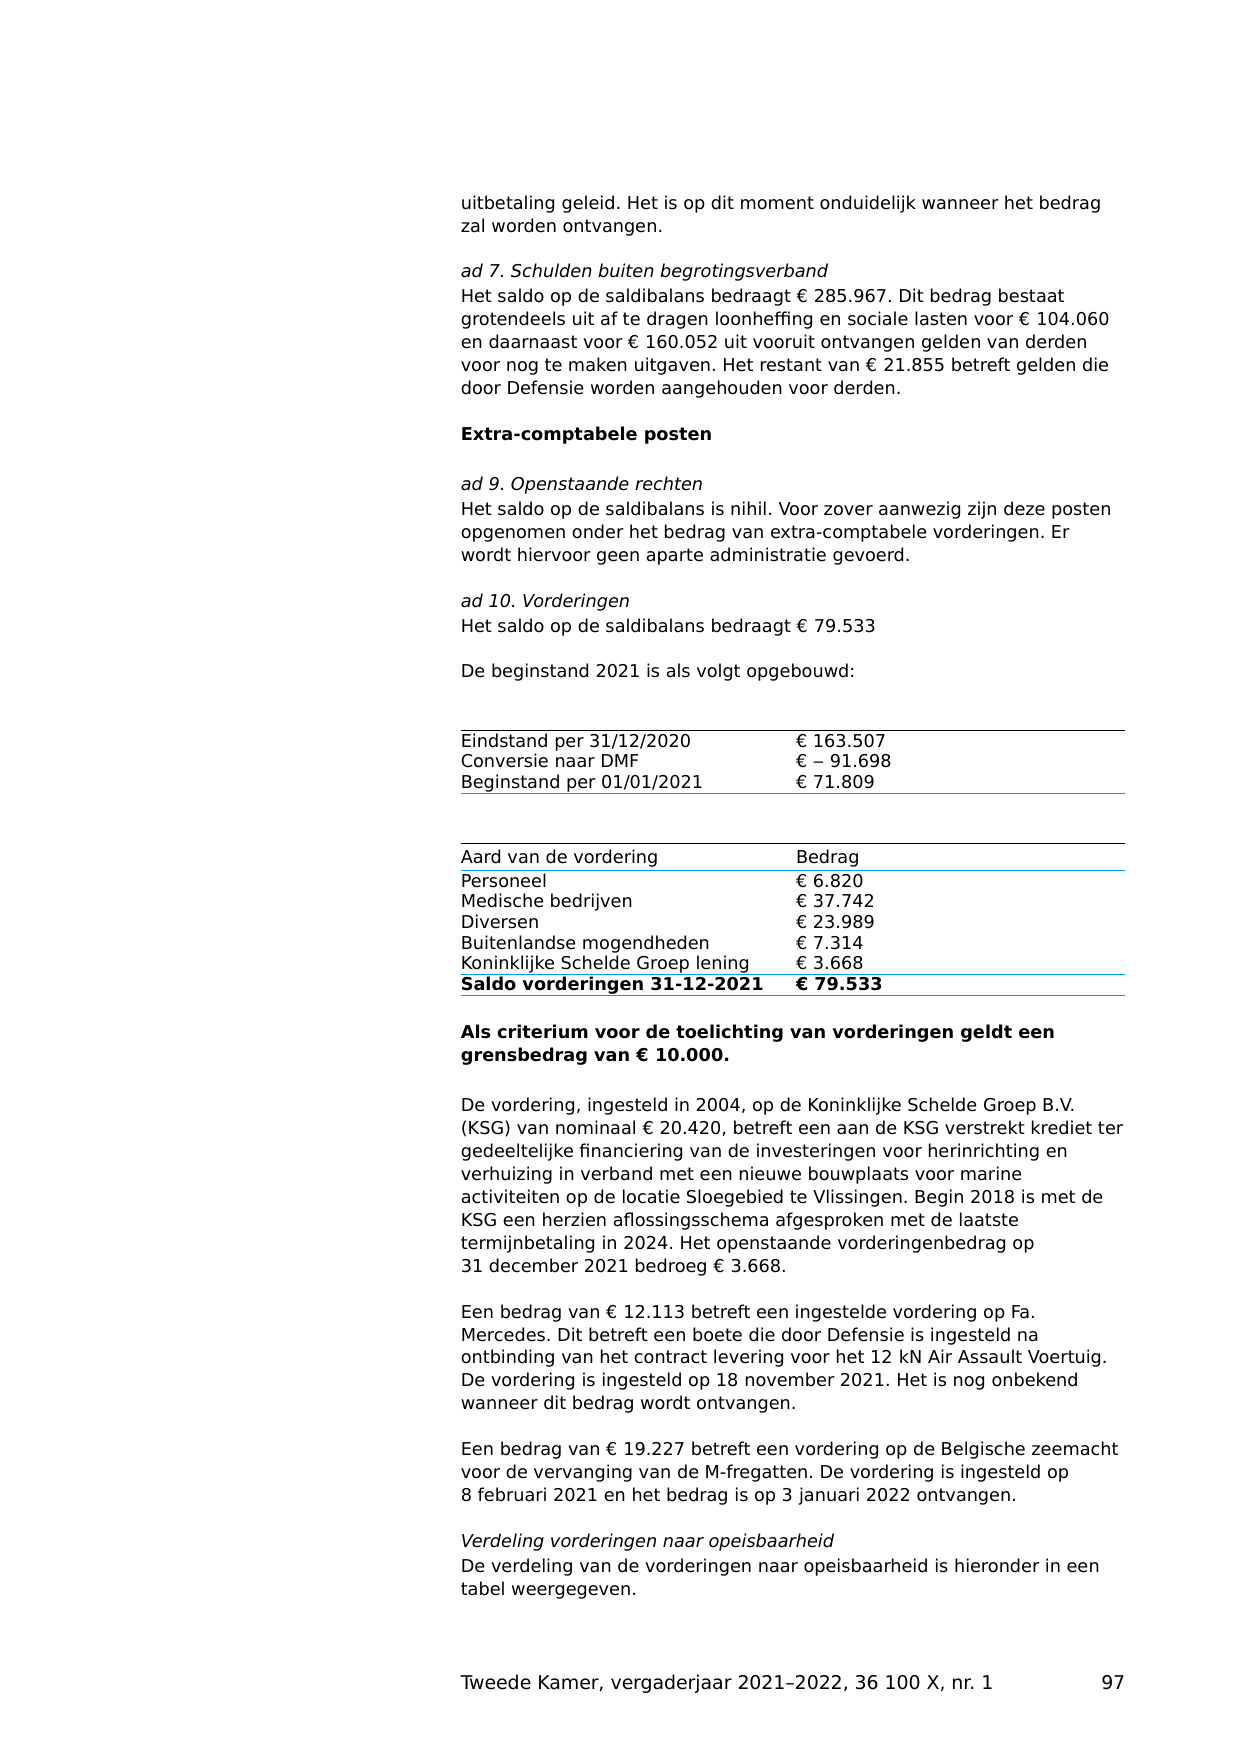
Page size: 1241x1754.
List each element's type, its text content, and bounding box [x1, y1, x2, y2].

table_header Tabel 29 Conversie vorderingen naar DMF [461, 705, 1125, 730]
table_cell € ‒ 91.698 [793, 751, 1125, 772]
table_cell € 37.742 [793, 891, 1125, 912]
table_cell Aard van de vordering [461, 844, 793, 870]
table_cell Saldo vorderingen 31-12-2021 [461, 975, 793, 995]
text ad 10. Vorderingen [461, 589, 1125, 612]
text De beginstand 2021 is als volgt opgebouwd: [461, 659, 1125, 682]
table_cell € 7.314 [793, 933, 1125, 953]
text Een bedrag van € 19.227 betreft een vordering op de Belgische zeemacht voor de vervanging van de M-fregatten. De vordering is ingesteld op 8 februari 2021 en het bedrag is op 3 januari 2022 ontvangen. [461, 1437, 1125, 1506]
text ad 9. Openstaande rechten [461, 472, 1125, 495]
text Het saldo op de saldibalans bedraagt € 285.967. Dit bedrag bestaat grotendeels uit af te dragen loonheffing en sociale lasten voor € 104.060 en daarnaast voor € 160.052 uit vooruit ontvangen gelden van derden voor nog te maken uitgaven. Het restant van € 21.855 betreft gelden die door Defensie worden aangehouden voor derden. [461, 284, 1125, 399]
table_cell € 79.533 [793, 975, 1125, 995]
table_cell Buitenlandse mogendheden [461, 933, 793, 953]
text Het saldo op de saldibalans is nihil. Voor zover aanwezig zijn deze posten opgenomen onder het bedrag van extra-comptabele vorderingen. Er wordt hiervoor geen aparte administratie gevoerd. [461, 497, 1125, 566]
table_cell € 3.668 [793, 953, 1125, 974]
text De vordering, ingesteld in 2004, op de Koninklijke Schelde Groep B.V. (KSG) van nominaal € 20.420, betreft een aan de KSG verstrekt krediet ter gedeeltelijke financiering van de investeringen voor herinrichting en verhuizing in verband met een nieuwe bouwplaats voor marine activiteiten op de locatie Sloegebied te Vlissingen. Begin 2018 is met de KSG een herzien aflossingsschema afgesproken met de laatste termijnbetaling in 2024. Het openstaande vorderingenbedrag op 31 december 2021 bedroeg € 3.668. [461, 1093, 1125, 1277]
table_cell Eindstand per 31/12/2020 [461, 731, 793, 751]
table_cell € 163.507 [793, 731, 1125, 751]
text Extra-comptabele posten [461, 422, 1125, 445]
text Een bedrag van € 12.113 betreft een ingestelde vordering op Fa. Mercedes. Dit betreft een boete die door Defensie is ingesteld na ontbinding van het contract levering voor het 12 kN Air Assault Voertuig. De vordering is ingesteld op 18 november 2021. Het is nog onbekend wanneer dit bedrag wordt ontvangen. [461, 1300, 1125, 1414]
table_cell Koninklijke Schelde Groep lening [461, 953, 793, 974]
text Verdeling vorderingen naar opeisbaarheid [461, 1529, 1125, 1552]
text uitbetaling geleid. Het is op dit moment onduidelijk wanneer het bedrag zal worden ontvangen. [461, 191, 1125, 237]
table_cell Beginstand per 01/01/2021 [461, 772, 793, 793]
table_cell € 6.820 [793, 871, 1125, 891]
table_cell Conversie naar DMF [461, 751, 793, 772]
table_cell € 71.809 [793, 772, 1125, 793]
table_cell Personeel [461, 871, 793, 891]
table_header Tabel 30 Verdeling vorderingen naar categorie (bedragen x € 1.000) [461, 818, 1125, 843]
table_cell Bedrag [793, 844, 1125, 870]
table_cell Medische bedrijven [461, 891, 793, 912]
text Het saldo op de saldibalans bedraagt € 79.533 [461, 614, 1125, 637]
table_cell Diversen [461, 912, 793, 933]
text ad 7. Schulden buiten begrotingsverband [461, 259, 1125, 282]
table_cell € 23.989 [793, 912, 1125, 933]
text Als criterium voor de toelichting van vorderingen geldt een grensbedrag van € 10.000. [461, 1021, 1125, 1066]
text De verdeling van de vorderingen naar opeisbaarheid is hieronder in een tabel weergegeven. [461, 1554, 1125, 1600]
